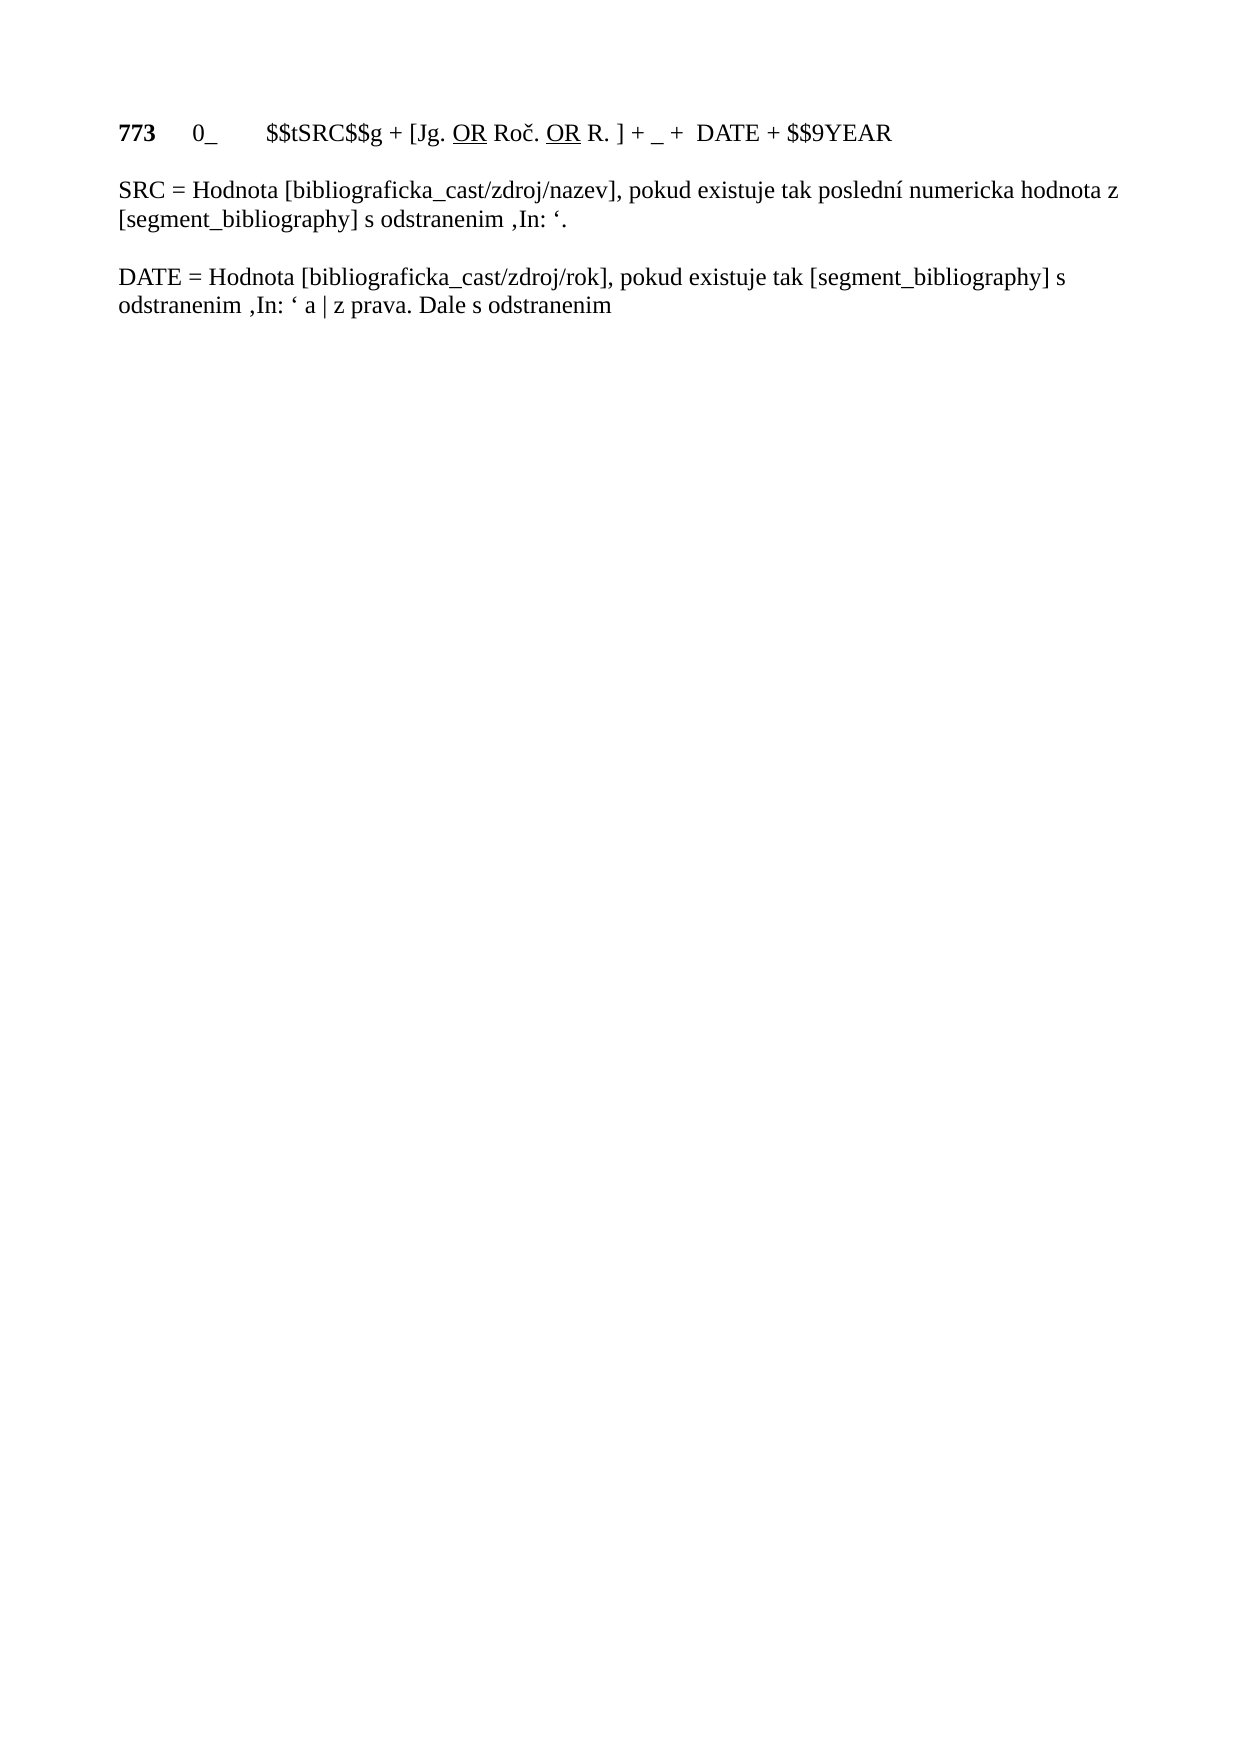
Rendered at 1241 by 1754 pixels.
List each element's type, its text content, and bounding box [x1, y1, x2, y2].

text SRC = Hodnota [bibliograficka_cast/zdroj/nazev], pokud existuje tak poslední numericka hodnota z [segment_bibliography] s odstranenim ‚In: ‘. [118, 176, 1122, 233]
text DATE = Hodnota [bibliograficka_cast/zdroj/rok], pokud existuje tak [segment_bibliography] s odstranenim ‚In: ‘ a | z prava. Dale s odstranenim [118, 262, 1122, 319]
text 773 0_ $$tSRC$$g + [Jg. OR Roč. OR R. ] + _ + DATE + $$9YEAR [118, 118, 1122, 147]
